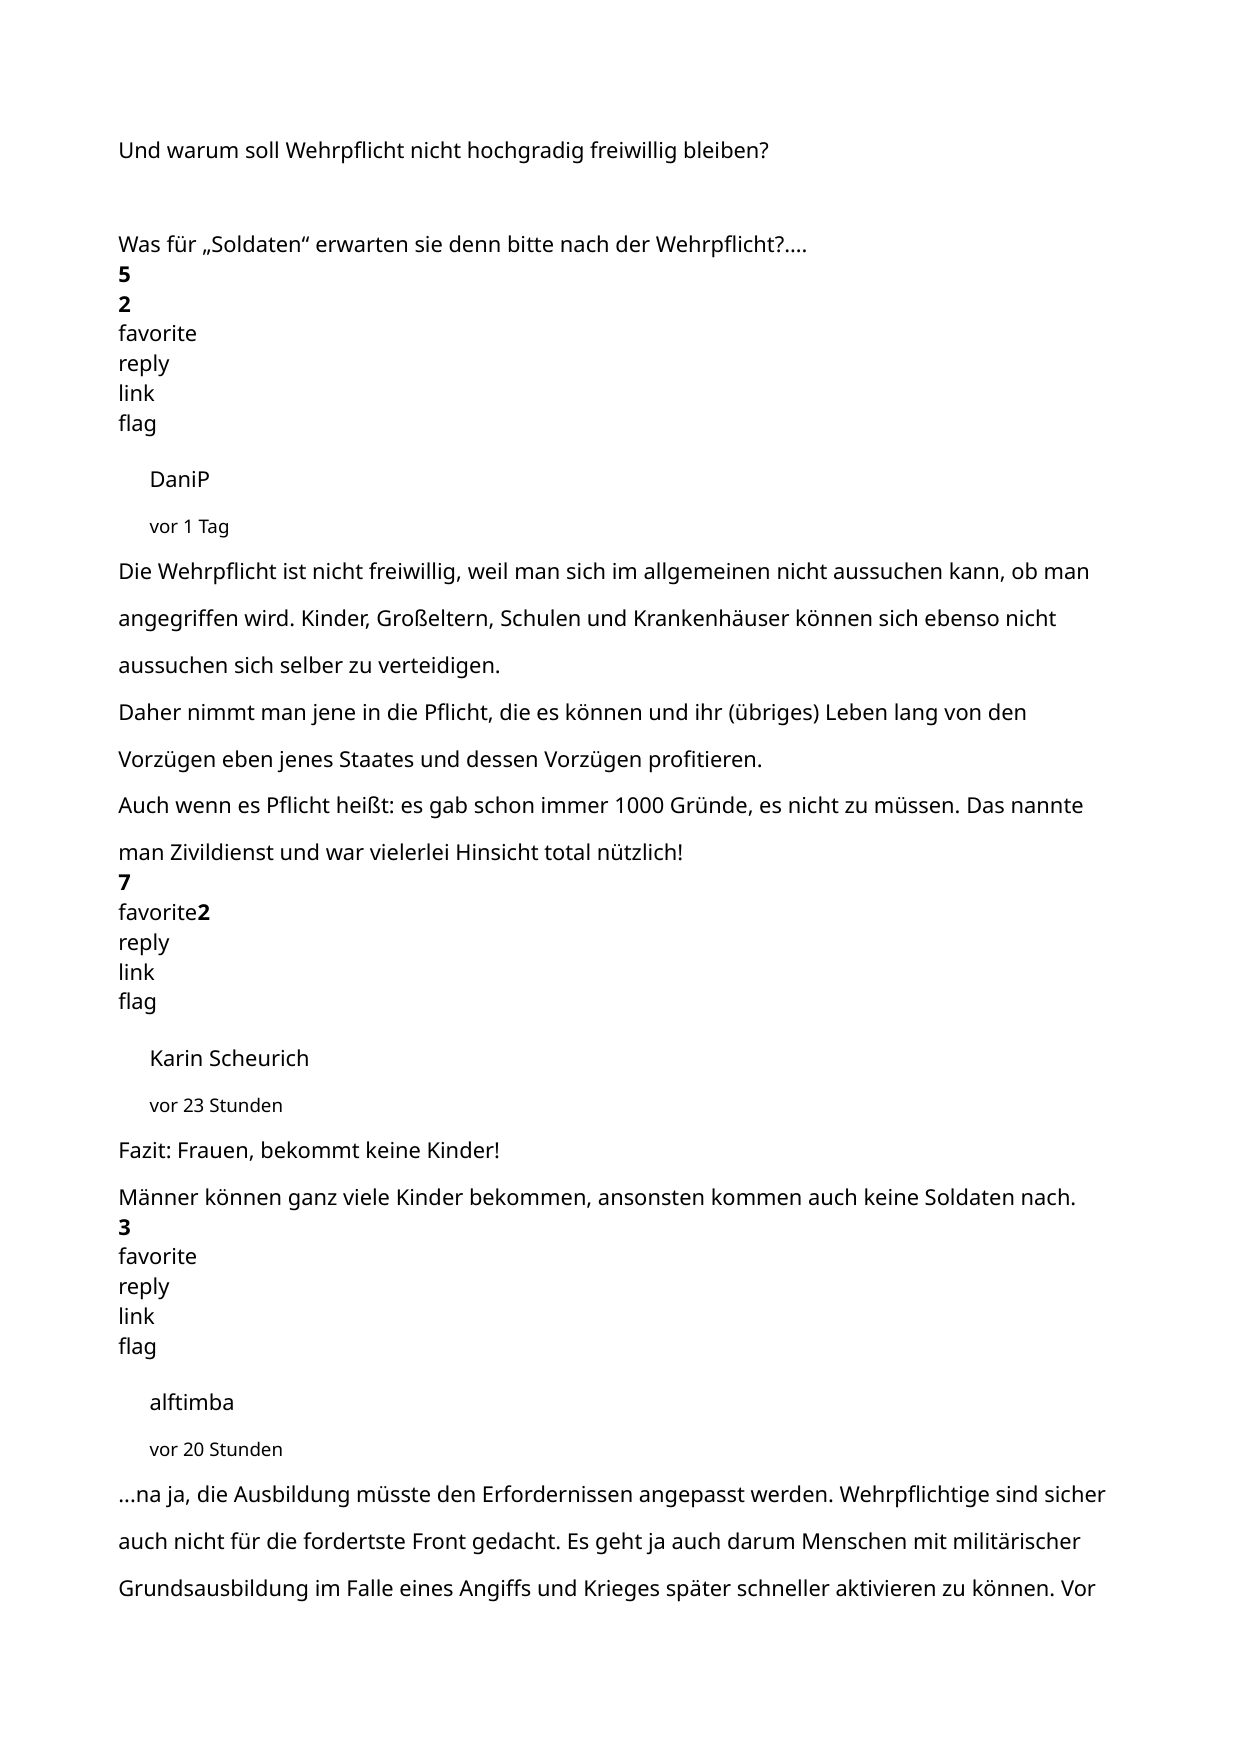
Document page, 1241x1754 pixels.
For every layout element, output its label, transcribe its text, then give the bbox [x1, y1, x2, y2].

text alftimba [149, 1376, 1114, 1417]
text Und warum soll Wehrpflicht nicht hochgradig freiwillig bleiben? Was für „Soldaten“ erwarten sie denn bitte nach der Wehrpflicht?…. [118, 118, 1122, 259]
text favorite [118, 318, 1122, 348]
text vor 23 Stunden [149, 1088, 1122, 1118]
text flag [118, 1331, 1122, 1360]
text 7 [118, 867, 1122, 897]
text reply [118, 348, 1122, 378]
text reply [118, 927, 1122, 957]
text ...na ja, die Ausbildung müsste den Erfordernissen angepasst werden. Wehrpflichtige sind sicher auch nicht für die fordertste Front gedacht. Es geht ja auch darum Menschen mit militärischer Grundsausbildung im Falle eines Angiffs und Krieges später schneller aktivieren zu können. Vor [118, 1462, 1122, 1603]
text Karin Scheurich [149, 1032, 1114, 1072]
text DaniP [149, 453, 1114, 494]
text vor 1 Tag [149, 509, 1122, 539]
text flag [118, 986, 1122, 1016]
text 3 [118, 1211, 1122, 1241]
text link [118, 1301, 1122, 1331]
text link [118, 957, 1122, 986]
text Fazit: Frauen, bekommt keine Kinder! Männer können ganz viele Kinder bekommen, ansonsten kommen auch keine Soldaten nach. [118, 1118, 1122, 1211]
text Die Wehrpflicht ist nicht freiwillig, weil man sich im allgemeinen nicht aussuchen kann, ob man angegriffen wird. Kinder, Großeltern, Schulen und Krankenhäuser können sich ebenso nicht aussuchen sich selber zu verteidigen. Daher nimmt man jene in die Pflicht, die es können und ihr (übriges) Leben lang von den Vorzügen eben jenes Staates und dessen Vorzügen profitieren. Auch wenn es Pflicht heißt: es gab schon immer 1000 Gründe, es nicht zu müssen. Das nannte man Zivildienst und war vielerlei Hinsicht total nützlich! [118, 539, 1122, 867]
text favorite [118, 1241, 1122, 1271]
text vor 20 Stunden [149, 1432, 1122, 1462]
text reply [118, 1271, 1122, 1301]
text 5 [118, 259, 1122, 288]
text 2 [118, 288, 1122, 318]
text favorite2 [118, 897, 1122, 927]
text flag [118, 408, 1122, 437]
text link [118, 378, 1122, 408]
